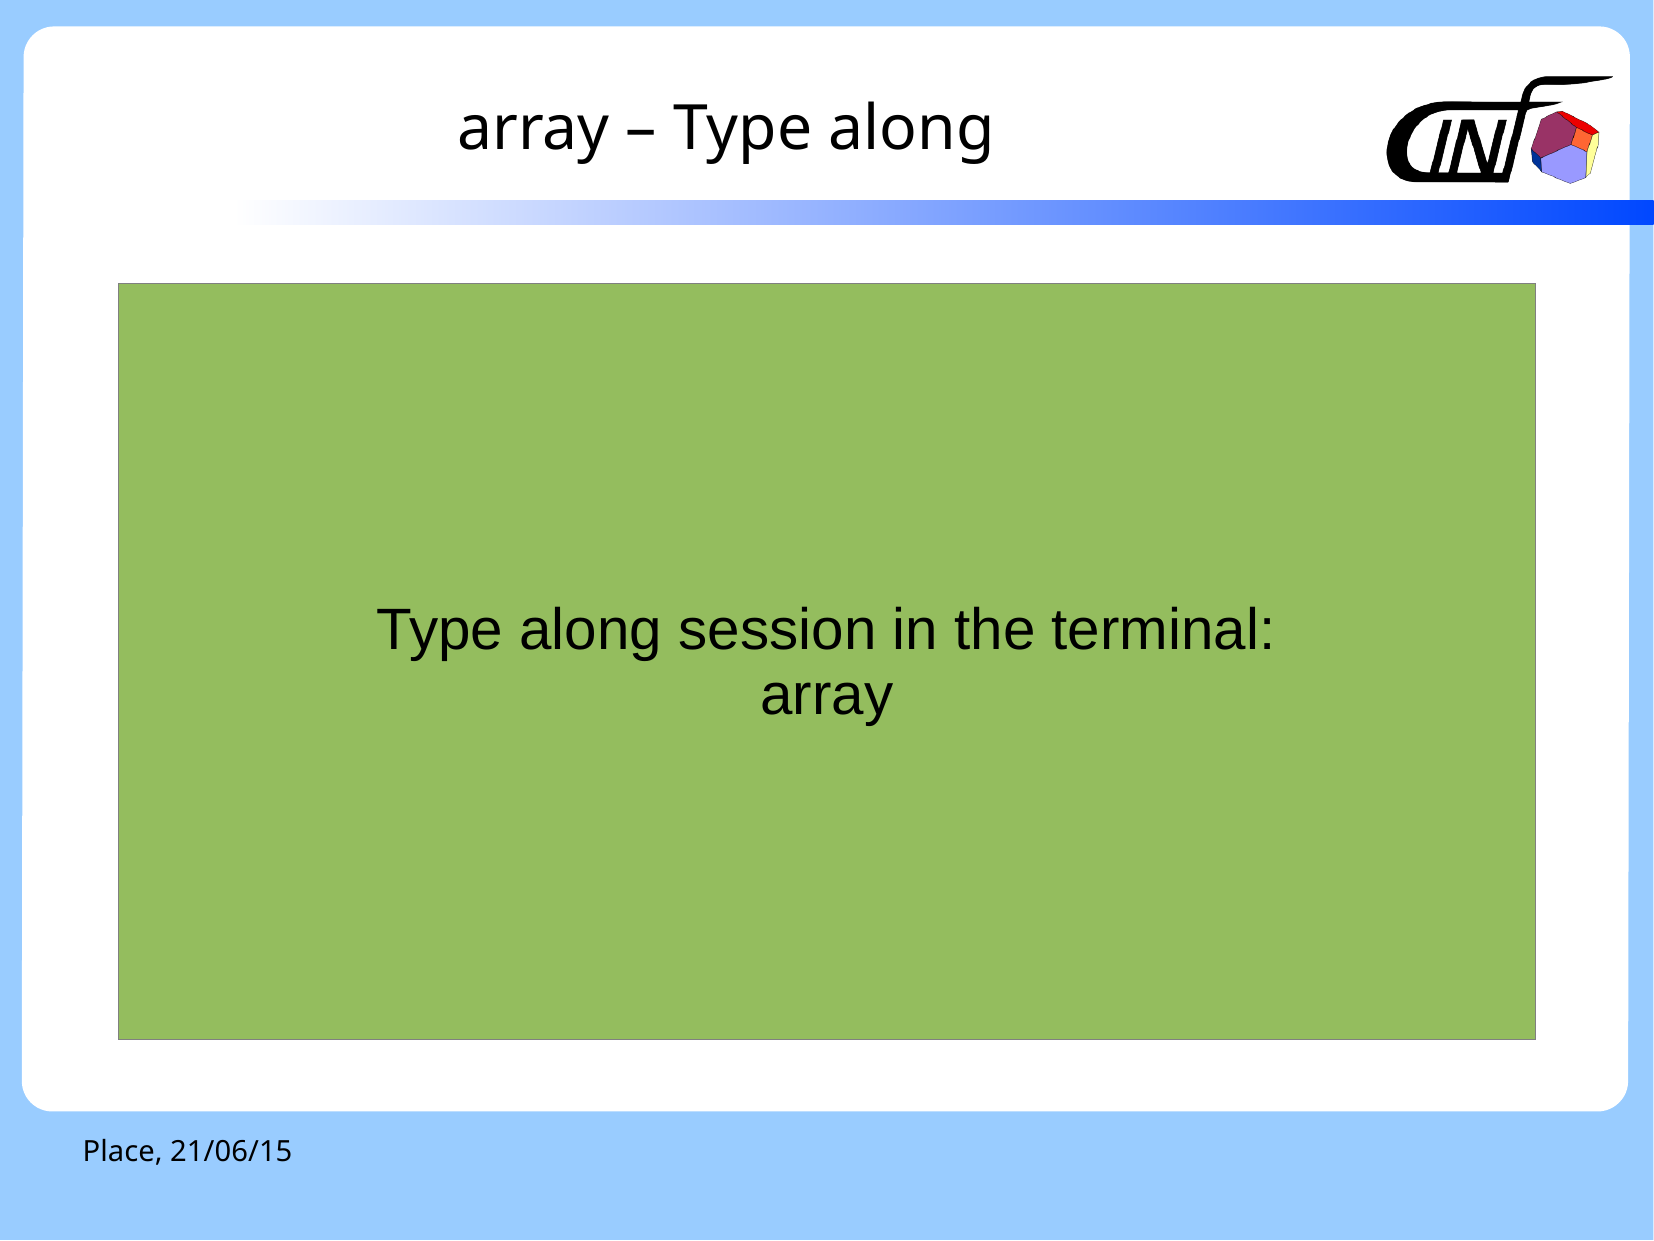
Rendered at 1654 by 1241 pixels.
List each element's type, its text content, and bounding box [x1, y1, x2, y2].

text_box Type along session in the terminal: array [118, 283, 1536, 1040]
title array – Type along [82, 49, 1371, 201]
picture [1386, 76, 1613, 184]
